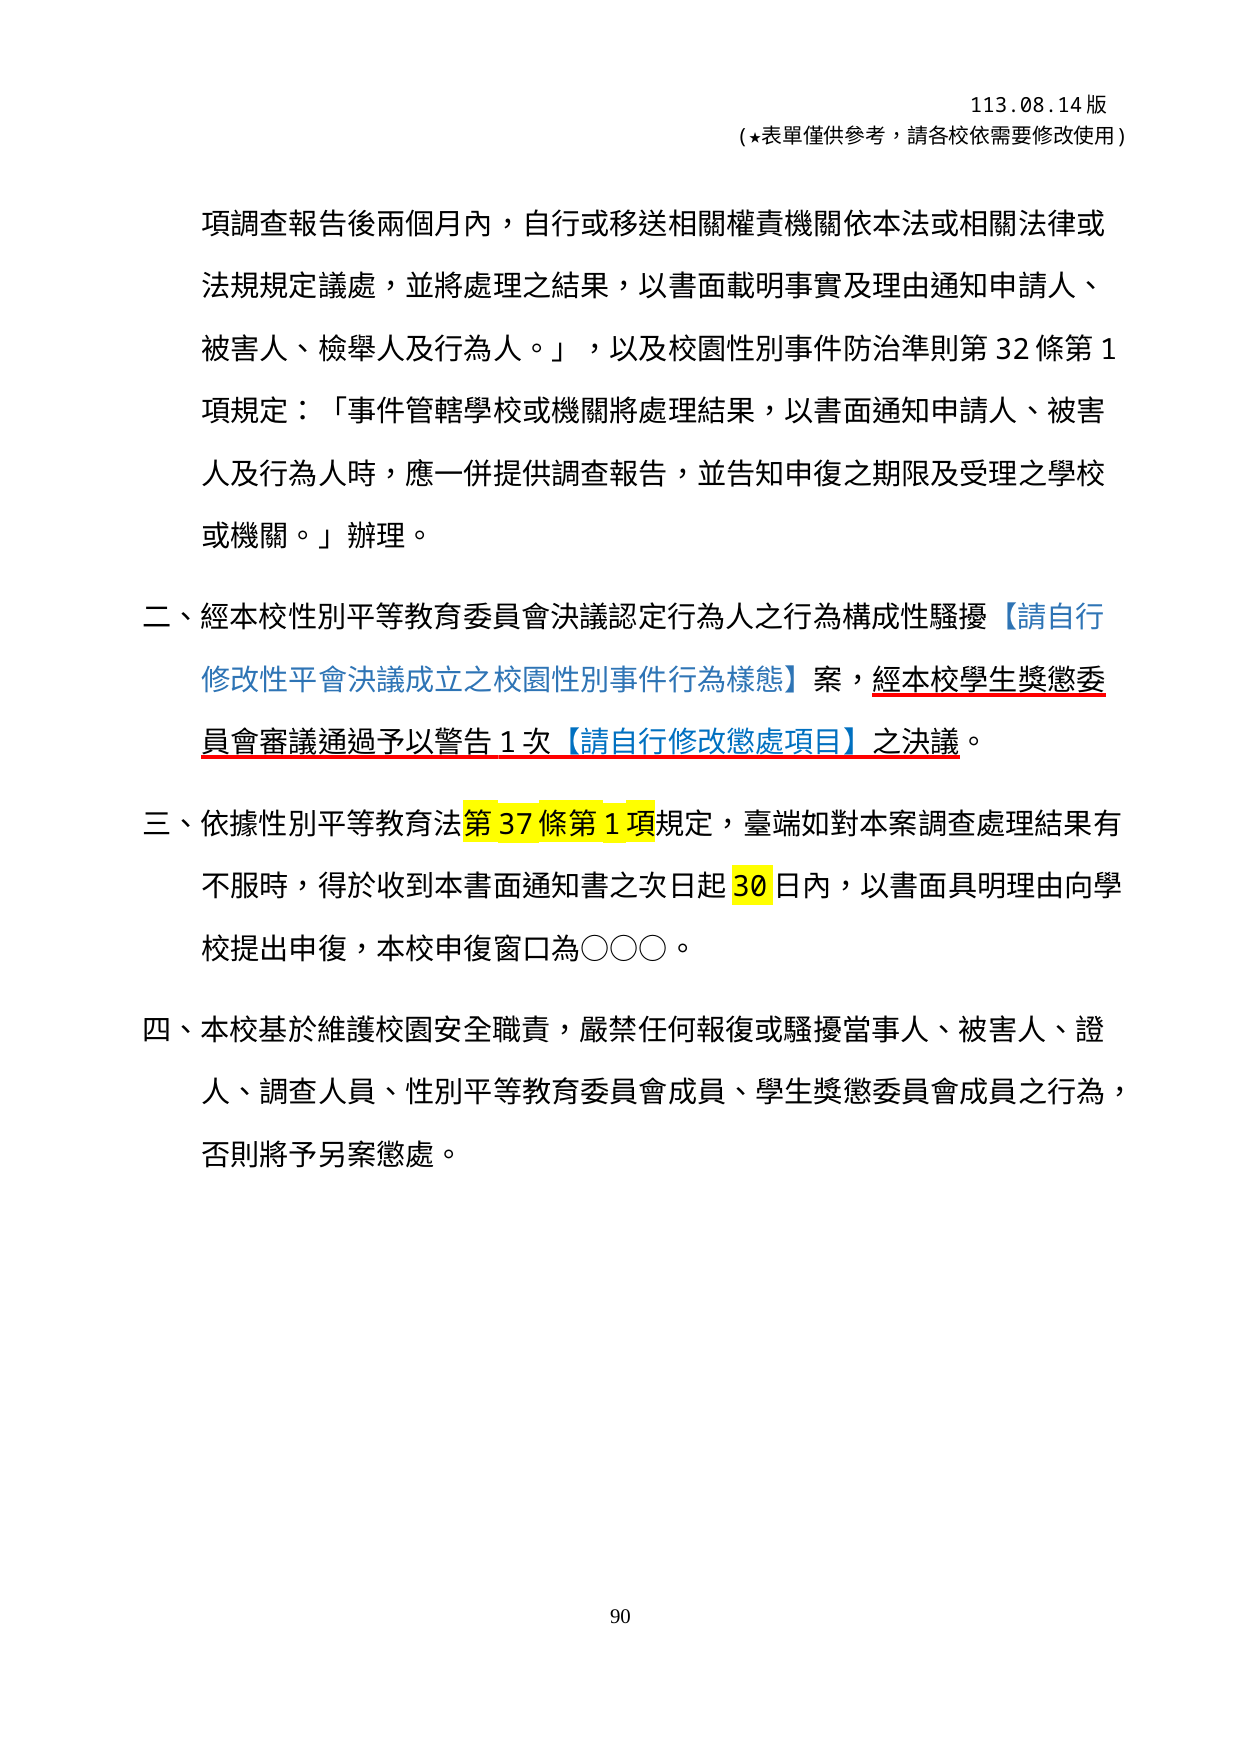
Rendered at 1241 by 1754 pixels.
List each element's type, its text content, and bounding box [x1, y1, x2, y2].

text 四、本校基於維護校園安全職責，嚴禁任何報復或騷擾當事人、被害人、證人、調查人員、性別平等教育委員會成員、學生獎懲委員會成員之行為，否則將予另案懲處。 [142, 986, 1128, 1173]
text 二、經本校性別平等教育委員會決議認定行為人之行為構成性騷擾【請自行修改性平會決議成立之校園性別事件行為樣態】案，經本校學生獎懲委員會審議通過予以警告1次【請自行修改懲處項目】之決議。 [142, 573, 1128, 761]
text 三、依據性別平等教育法第37條第1項規定，臺端如對本案調查處理結果有不服時，得於收到本書面通知書之次日起30日內，以書面具明理由向學校提出申復，本校申復窗口為○○○。 [142, 780, 1128, 967]
text 項調查報告後兩個月內，自行或移送相關權責機關依本法或相關法律或法規規定議處，並將處理之結果，以書面載明事實及理由通知申請人、被害人、檢舉人及行為人。」，以及校園性別事件防治準則第32條第1項規定：「事件管轄學校或機關將處理結果，以書面通知申請人、被害人及行為人時，應一併提供調查報告，並告知申復之期限及受理之學校或機關。」辦理。 [142, 180, 1128, 555]
